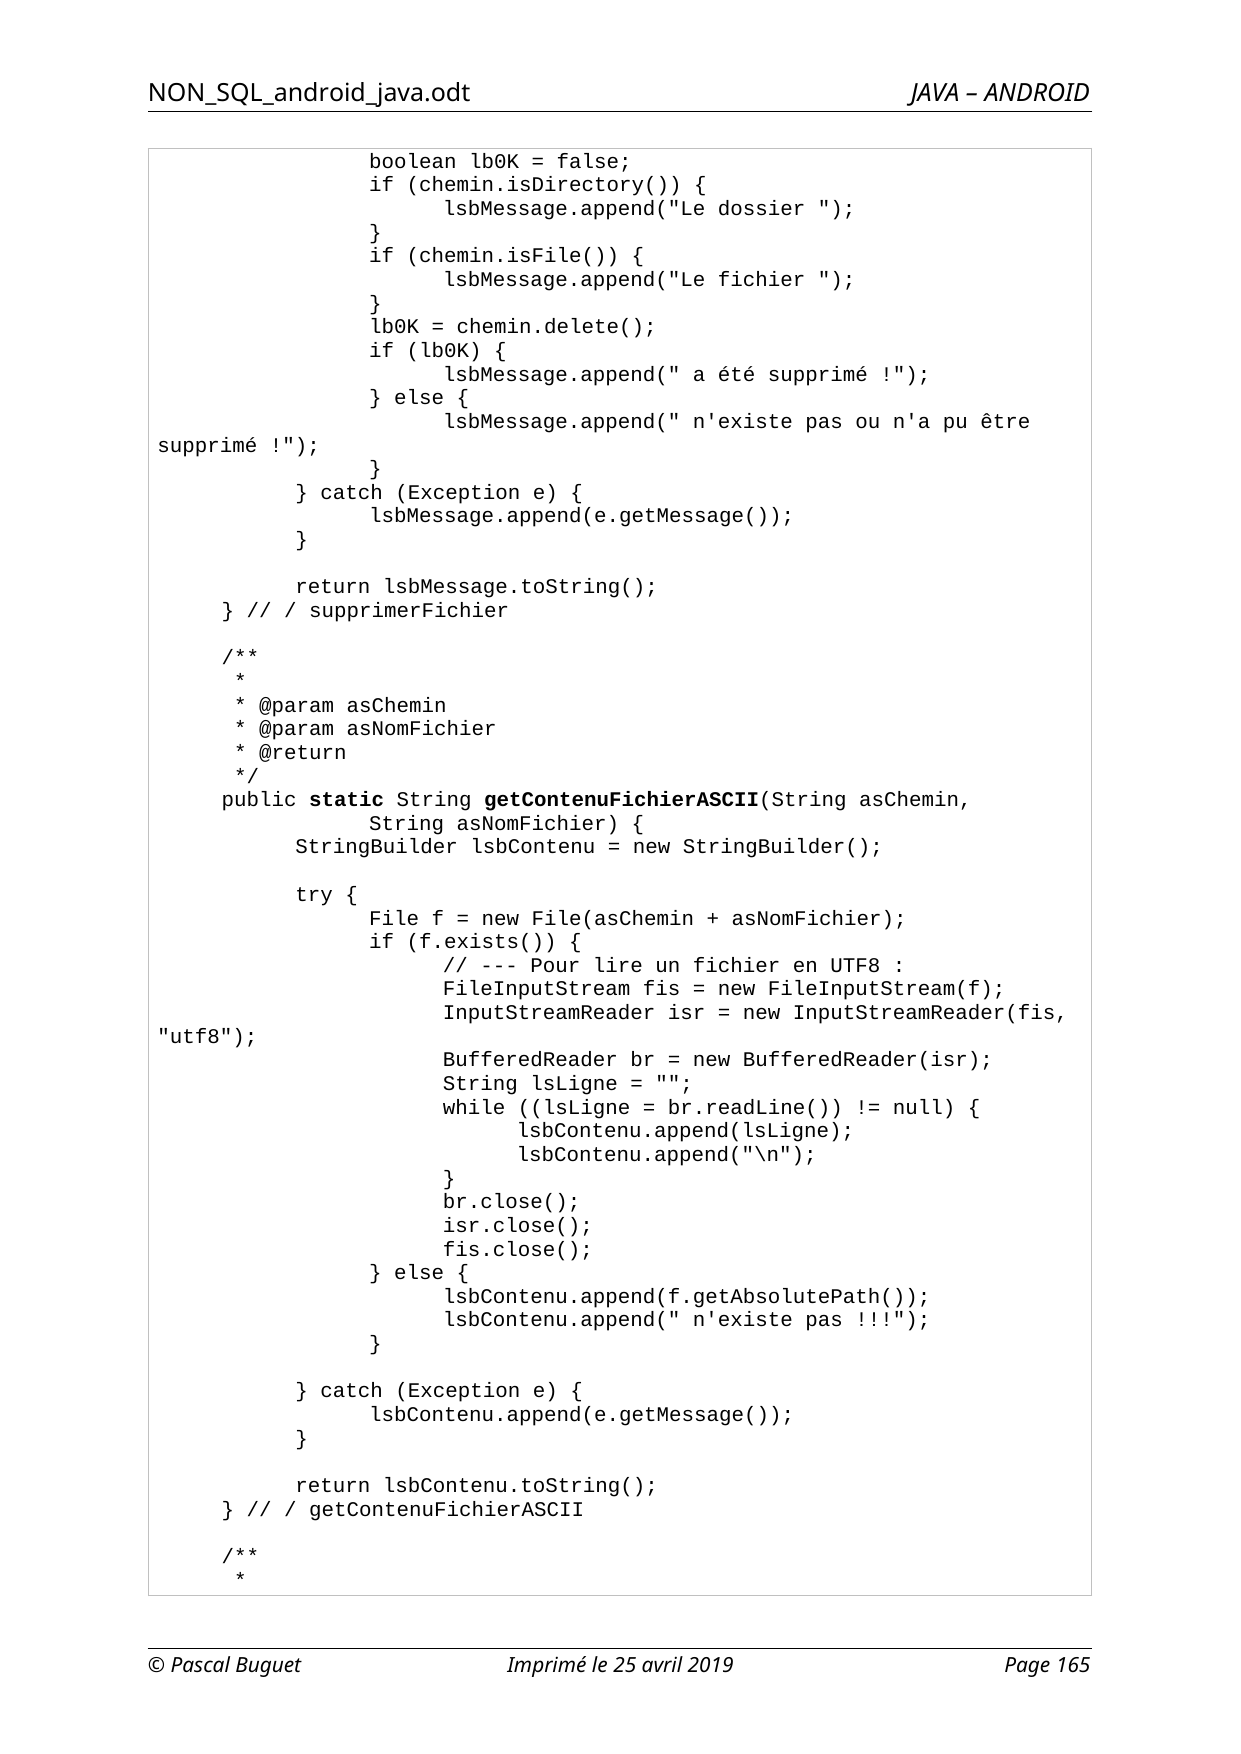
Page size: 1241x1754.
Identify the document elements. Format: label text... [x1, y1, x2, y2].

text } else { [149, 384, 1091, 408]
text if (chemin.isDirectory()) { [149, 171, 1091, 195]
text * @return [149, 739, 1091, 762]
text // --- Pour lire un fichier en UTF8 : [149, 952, 1091, 975]
text StringBuilder lsbContenu = new StringBuilder(); [149, 833, 1091, 857]
text /** [149, 1543, 1091, 1566]
text fis.close(); [149, 1235, 1091, 1259]
text lsbContenu.append(f.getAbsolutePath()); [149, 1283, 1091, 1306]
text * @param asChemin [149, 692, 1091, 715]
text } [149, 219, 1091, 242]
text } [149, 455, 1091, 479]
text public static String getContenuFichierASCII(String asChemin, [149, 786, 1091, 810]
text * [149, 668, 1091, 692]
text } [149, 1330, 1091, 1354]
text } // / supprimerFichier [149, 597, 1091, 621]
text try { [149, 881, 1091, 904]
text return lsbContenu.toString(); [149, 1472, 1091, 1496]
text } [149, 526, 1091, 550]
text File f = new File(asChemin + asNomFichier); [149, 904, 1091, 928]
text br.close(); [149, 1188, 1091, 1212]
text /** [149, 644, 1091, 668]
text } [149, 1164, 1091, 1188]
text */ [149, 762, 1091, 786]
text lsbMessage.append(" a été supprimé !"); [149, 361, 1091, 384]
text lsbMessage.append("Le fichier "); [149, 266, 1091, 289]
text } catch (Exception e) { [149, 479, 1091, 502]
text lsbMessage.append("Le dossier "); [149, 195, 1091, 219]
text * [149, 1566, 1091, 1595]
text } else { [149, 1259, 1091, 1283]
text } [149, 1424, 1091, 1448]
text lsbContenu.append(" n'existe pas !!!"); [149, 1306, 1091, 1330]
text } catch (Exception e) { [149, 1377, 1091, 1401]
text * @param asNomFichier [149, 715, 1091, 739]
text } [149, 289, 1091, 313]
text if (lb0K) { [149, 337, 1091, 361]
text } // / getContenuFichierASCII [149, 1496, 1091, 1519]
text if (f.exists()) { [149, 928, 1091, 952]
text return lsbMessage.toString(); [149, 573, 1091, 597]
text lsbContenu.append(lsLigne); [149, 1117, 1091, 1141]
text FileInputStream fis = new FileInputStream(f); [149, 975, 1091, 999]
text InputStreamReader isr = new InputStreamReader(fis, "utf8"); [149, 999, 1091, 1046]
text boolean lb0K = false; [149, 149, 1091, 171]
text lsbMessage.append(e.getMessage()); [149, 502, 1091, 526]
text while ((lsLigne = br.readLine()) != null) { [149, 1093, 1091, 1117]
text BufferedReader br = new BufferedReader(isr); [149, 1046, 1091, 1070]
text String asNomFichier) { [149, 810, 1091, 833]
text lsbContenu.append("\n"); [149, 1141, 1091, 1164]
text isr.close(); [149, 1212, 1091, 1235]
text if (chemin.isFile()) { [149, 242, 1091, 266]
text lsbMessage.append(" n'existe pas ou n'a pu être supprimé !"); [149, 408, 1091, 455]
text lsbContenu.append(e.getMessage()); [149, 1401, 1091, 1424]
text String lsLigne = ""; [149, 1070, 1091, 1093]
text lb0K = chemin.delete(); [149, 313, 1091, 337]
